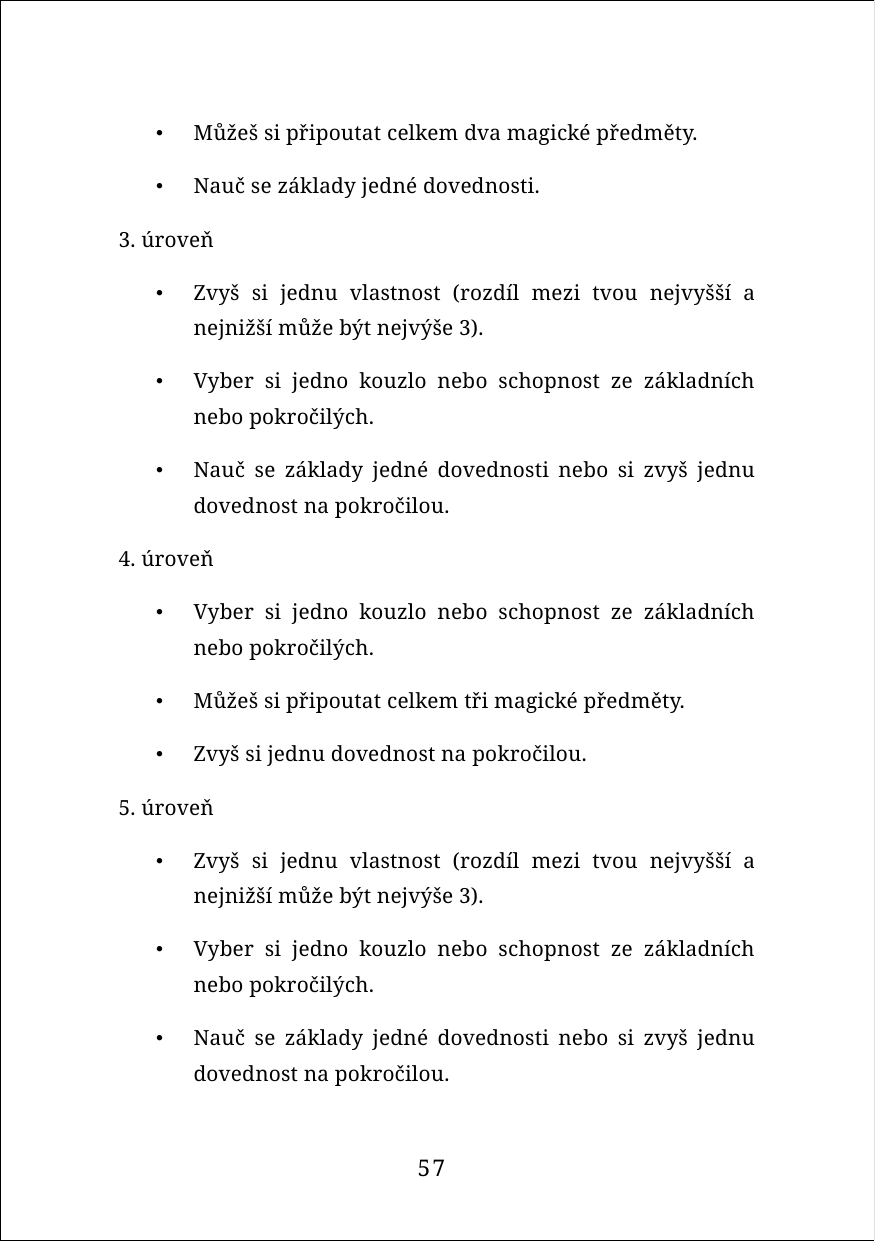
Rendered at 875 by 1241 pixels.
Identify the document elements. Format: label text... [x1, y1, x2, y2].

text 3. úroveň [118, 225, 756, 253]
text 4. úroveň [118, 544, 756, 573]
text 5. úroveň [118, 793, 756, 821]
list Zvyš si jednu vlastnost (rozdíl mezi tvou nejvyšší a nejnižší může být nejvýše 3). [156, 278, 756, 342]
list Můžeš si připoutat celkem dva magické předměty. [156, 118, 756, 147]
list Nauč se základy jedné dovednosti nebo si zvyš jednu dovednost na pokročilou. [156, 1023, 756, 1087]
list Zvyš si jednu dovednost na pokročilou. [156, 739, 756, 768]
list Nauč se základy jedné dovednosti nebo si zvyš jednu dovednost na pokročilou. [156, 455, 756, 519]
list Můžeš si připoutat celkem tři magické předměty. [156, 686, 756, 714]
list Vyber si jedno kouzlo nebo schopnost ze základních nebo pokročilých. [156, 597, 756, 661]
list Vyber si jedno kouzlo nebo schopnost ze základních nebo pokročilých. [156, 367, 756, 431]
list Nauč se základy jedné dovednosti. [156, 171, 756, 200]
list Zvyš si jednu vlastnost (rozdíl mezi tvou nejvyšší a nejnižší může být nejvýše 3). [156, 846, 756, 910]
list Vyber si jedno kouzlo nebo schopnost ze základních nebo pokročilých. [156, 934, 756, 998]
